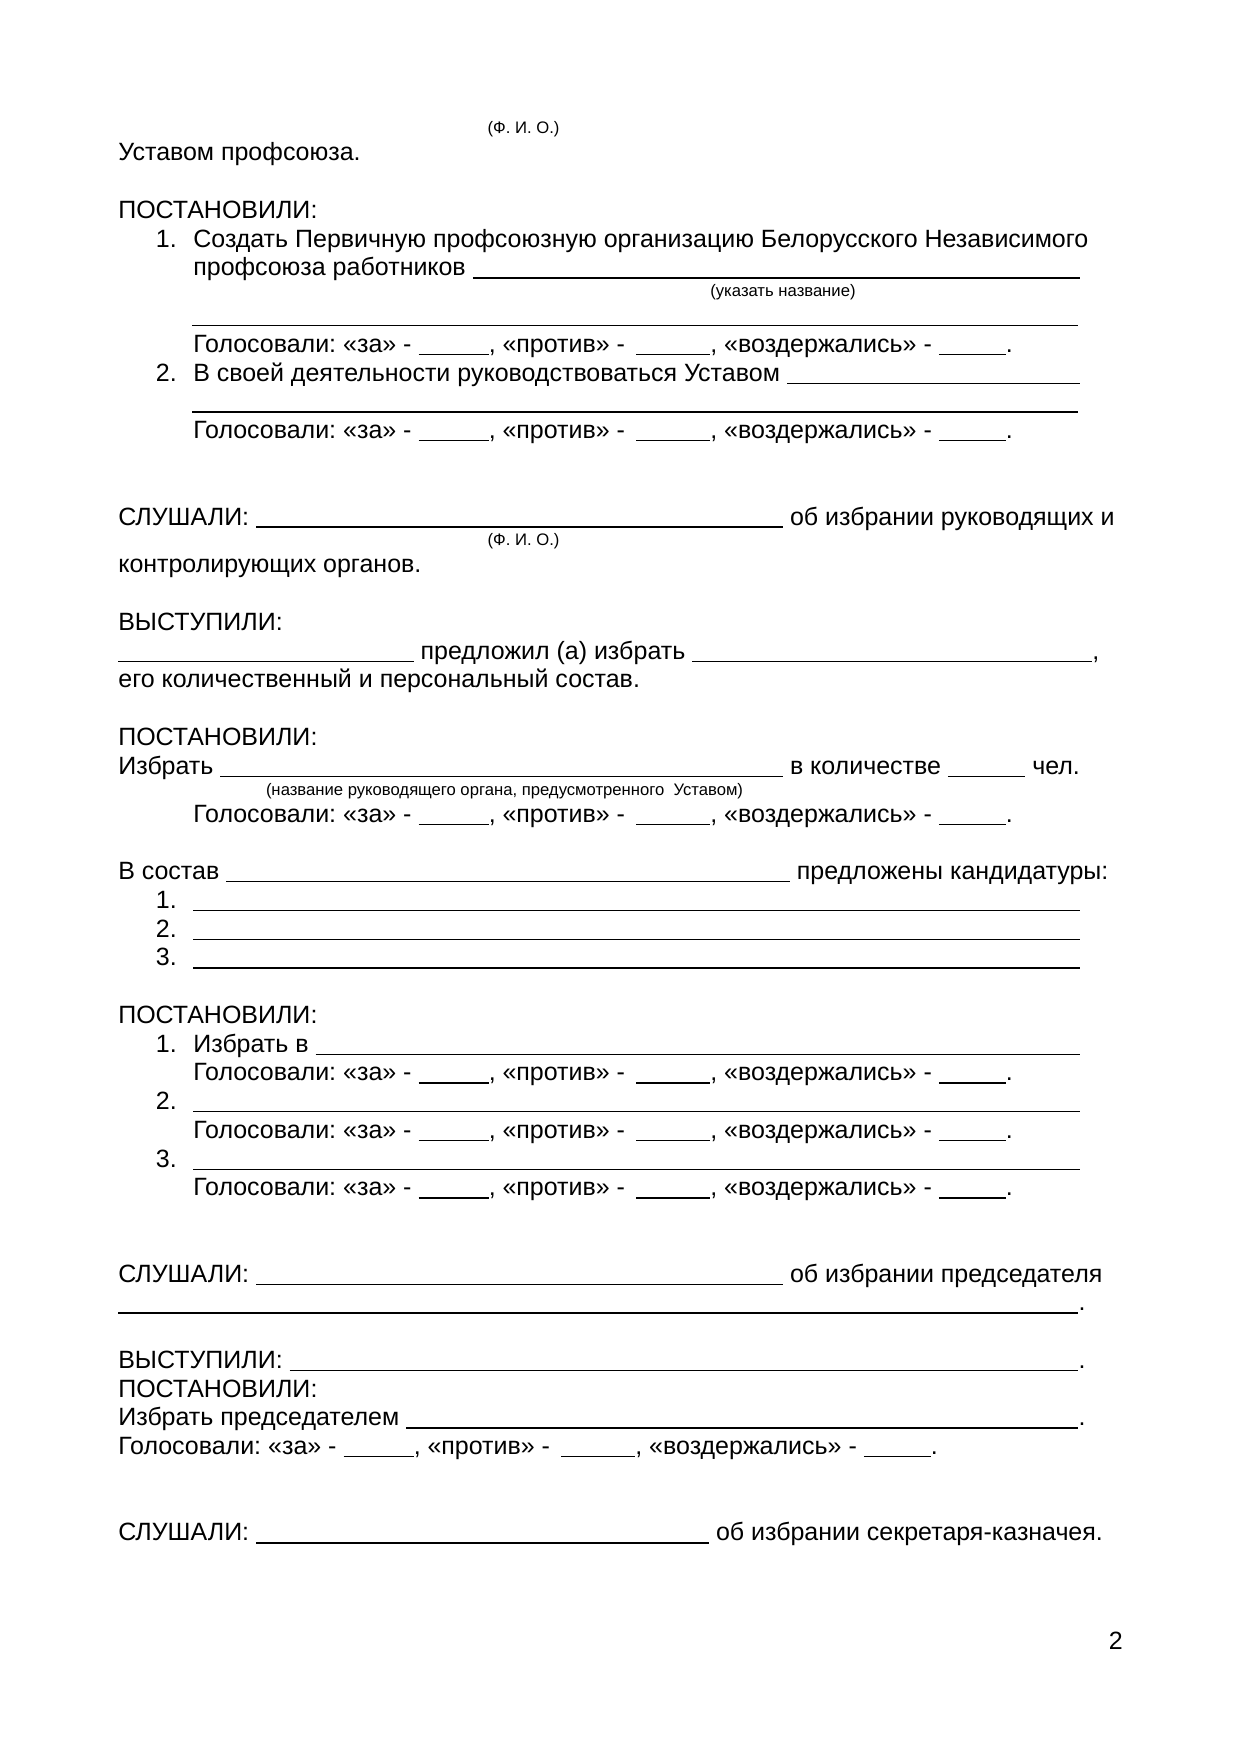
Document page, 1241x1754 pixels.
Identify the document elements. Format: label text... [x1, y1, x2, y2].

text В состав предложены кандидатуры: [118, 856, 1122, 885]
list Голосовали: «за» - , «против» - , «воздержались» - . [156, 1057, 1122, 1086]
text (Ф. И. О.) [118, 118, 1122, 137]
text Избрать в количестве чел. [118, 751, 1122, 779]
list Голосовали: «за» - , «против» - , «воздержались» - . [156, 329, 1122, 358]
text предложил (а) избрать , его количественный и персональный состав. [118, 636, 1122, 693]
text ПОСТАНОВИЛИ: [118, 1000, 1122, 1028]
text ПОСТАНОВИЛИ: [118, 1373, 1122, 1402]
list Голосовали: «за» - , «против» - , «воздержались» - . [156, 798, 1122, 827]
text СЛУШАЛИ: об избрании секретаря-казначея. [118, 1517, 1122, 1546]
text Голосовали: «за» - , «против» - , «воздержались» - . [118, 1431, 1122, 1460]
text контролирующих органов. [118, 549, 1122, 578]
text СЛУШАЛИ: об избрании председателя . [118, 1258, 1122, 1316]
text Уставом профсоюза. [118, 137, 1122, 166]
text ВЫСТУПИЛИ: . [118, 1345, 1122, 1373]
text Избрать председателем . [118, 1402, 1122, 1431]
list Создать Первичную профсоюзную организацию Белорусского Независимого профсоюза работников [156, 223, 1122, 281]
list Голосовали: «за» - , «против» - , «воздержались» - . [156, 1172, 1122, 1201]
text (Ф. И. О.) [118, 530, 1122, 549]
text ПОСТАНОВИЛИ: [118, 722, 1122, 751]
text СЛУШАЛИ: об избрании руководящих и [118, 501, 1122, 530]
text ПОСТАНОВИЛИ: [118, 195, 1122, 223]
list Избрать в [156, 1028, 1122, 1057]
text (название руководящего органа, предусмотренного Уставом) [118, 779, 1122, 798]
text ВЫСТУПИЛИ: [118, 607, 1122, 636]
list (указать название) [156, 281, 1122, 300]
list Голосовали: «за» - , «против» - , «воздержались» - . [156, 1115, 1122, 1143]
list В своей деятельности руководствоваться Уставом [156, 358, 1122, 386]
list Голосовали: «за» - , «против» - , «воздержались» - . [156, 415, 1122, 444]
